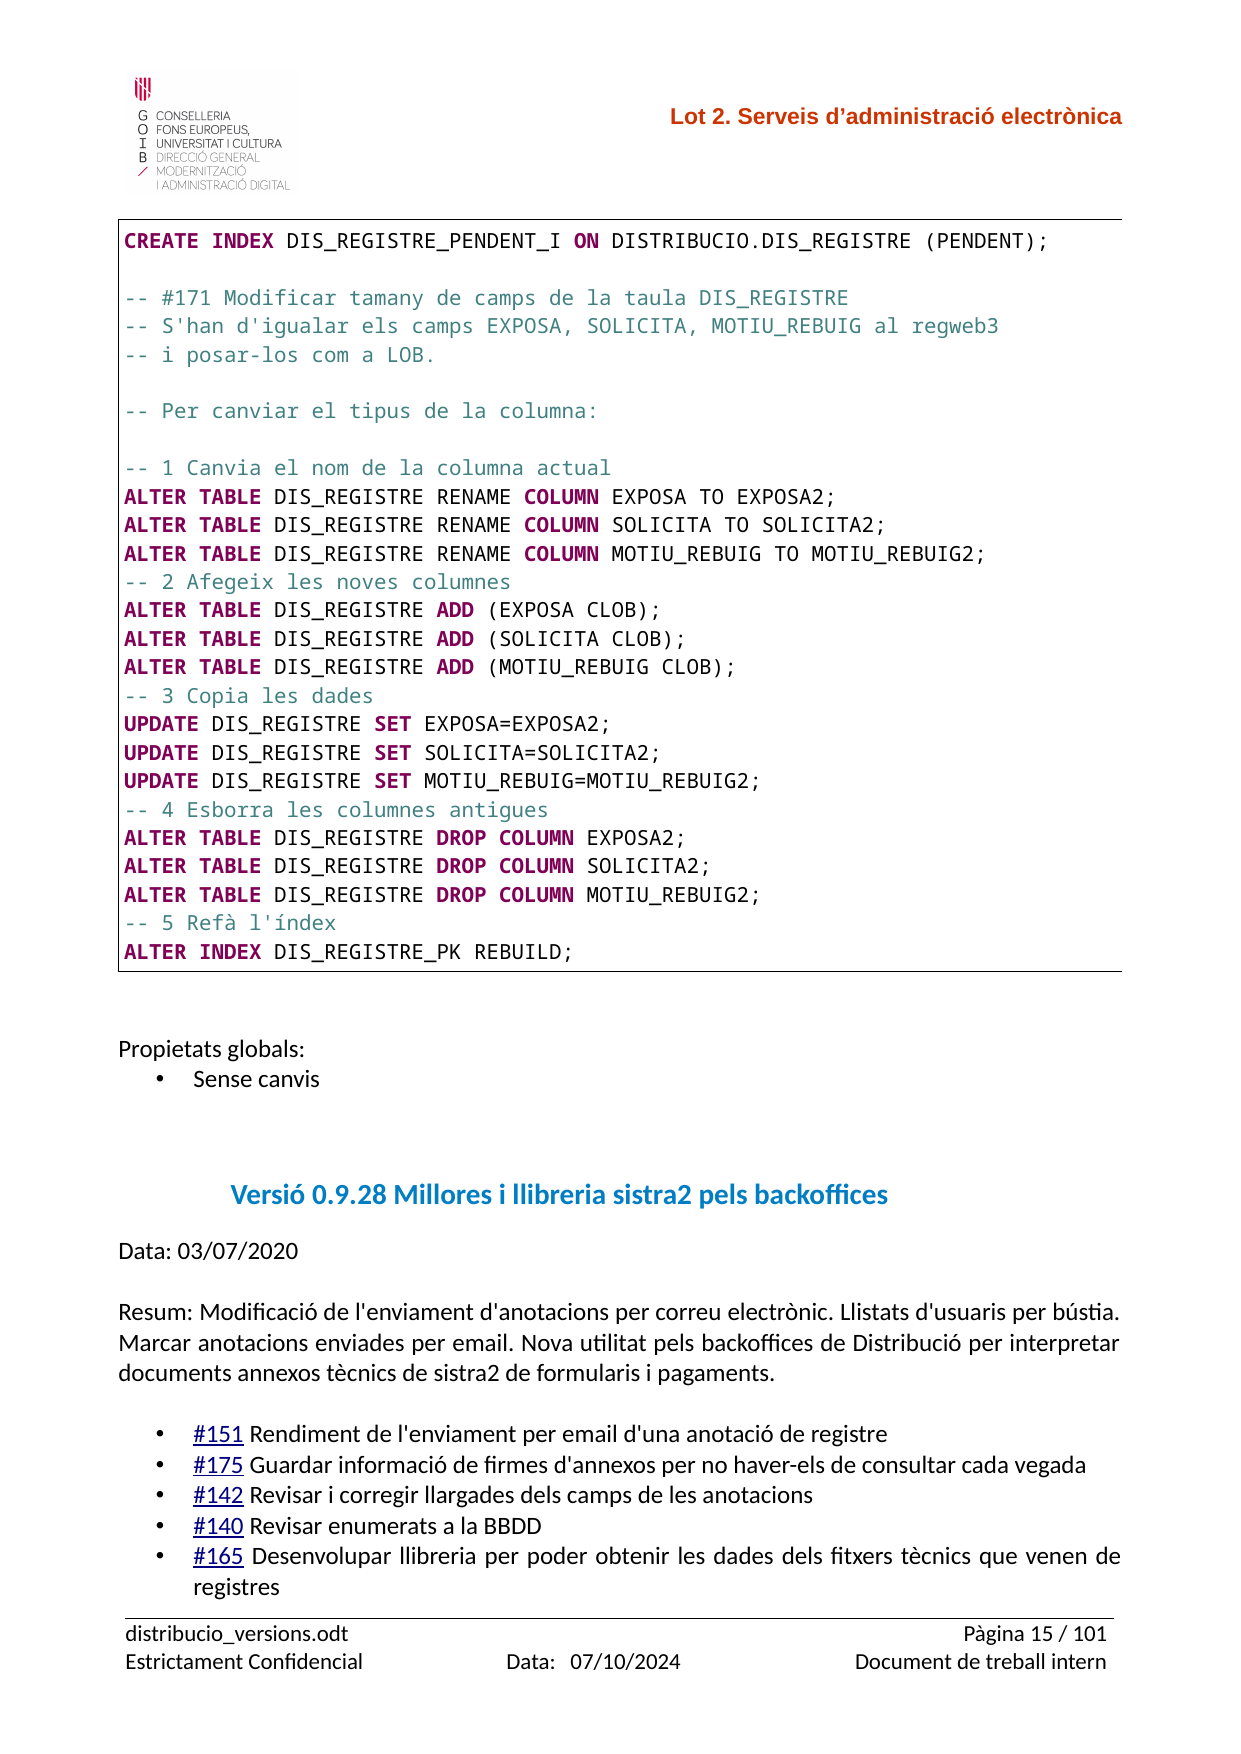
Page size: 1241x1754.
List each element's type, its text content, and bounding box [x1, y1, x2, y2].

list #165 Desenvolupar llibreria per poder obtenir les dades dels fitxers tècnics que venen de registres [156, 1540, 1122, 1601]
text Resum: Modificació de l'enviament d'anotacions per correu electrònic. Llistats d'usuaris per bústia. Marcar anotacions enviades per email. Nova utilitat pels backoffices de Distribució per interpretar documents annexos tècnics de sistra2 de formularis i pagaments. [118, 1296, 1122, 1388]
list Sense canvis [156, 1064, 1122, 1094]
list #142 Revisar i corregir llargades dels camps de les anotacions [156, 1479, 1122, 1510]
picture [126, 70, 299, 197]
text Propietats globals: [118, 1033, 1122, 1064]
text Data: 03/07/2020 [118, 1235, 1122, 1266]
list #175 Guardar informació de firmes d'annexos per no haver-els de consultar cada vegada [156, 1449, 1122, 1479]
subtitle Versió 0.9.28 Millores i llibreria sistra2 pels backoffices [153, 1176, 1122, 1211]
list #151 Rendiment de l'enviament per email d'una anotació de registre [156, 1418, 1122, 1449]
table_header CREATE INDEX DIS_REGISTRE_PENDENT_I ON DISTRIBUCIO.DIS_REGISTRE (PENDENT); -- #171 Modificar tamany de camps de la taula DIS_REGISTRE -- S'han d'igualar els camps EXPOSA, SOLICITA, MOTIU_REBUIG al regweb3 -- i posar-los com a LOB. -- Per canviar el tipus de la columna: -- 1 Canvia el nom de la columna actual ALTER TABLE DIS_REGISTRE RENAME COLUMN EXPOSA TO EXPOSA2; ALTER TABLE DIS_REGISTRE RENAME COLUMN SOLICITA TO SOLICITA2; ALTER TABLE DIS_REGISTRE RENAME COLUMN MOTIU_REBUIG TO MOTIU_REBUIG2; -- 2 Afegeix les noves columnes ALTER TABLE DIS_REGISTRE ADD (EXPOSA CLOB); ALTER TABLE DIS_REGISTRE ADD (SOLICITA CLOB); ALTER TABLE DIS_REGISTRE ADD (MOTIU_REBUIG CLOB); -- 3 Copia les dades UPDATE DIS_REGISTRE SET EXPOSA=EXPOSA2; UPDATE DIS_REGISTRE SET SOLICITA=SOLICITA2; UPDATE DIS_REGISTRE SET MOTIU_REBUIG=MOTIU_REBUIG2; -- 4 Esborra les columnes antigues ALTER TABLE DIS_REGISTRE DROP COLUMN EXPOSA2; ALTER TABLE DIS_REGISTRE DROP COLUMN SOLICITA2; ALTER TABLE DIS_REGISTRE DROP COLUMN MOTIU_REBUIG2; -- 5 Refà l'índex ALTER INDEX DIS_REGISTRE_PK REBUILD; [119, 220, 1122, 971]
list #140 Revisar enumerats a la BBDD [156, 1510, 1122, 1540]
